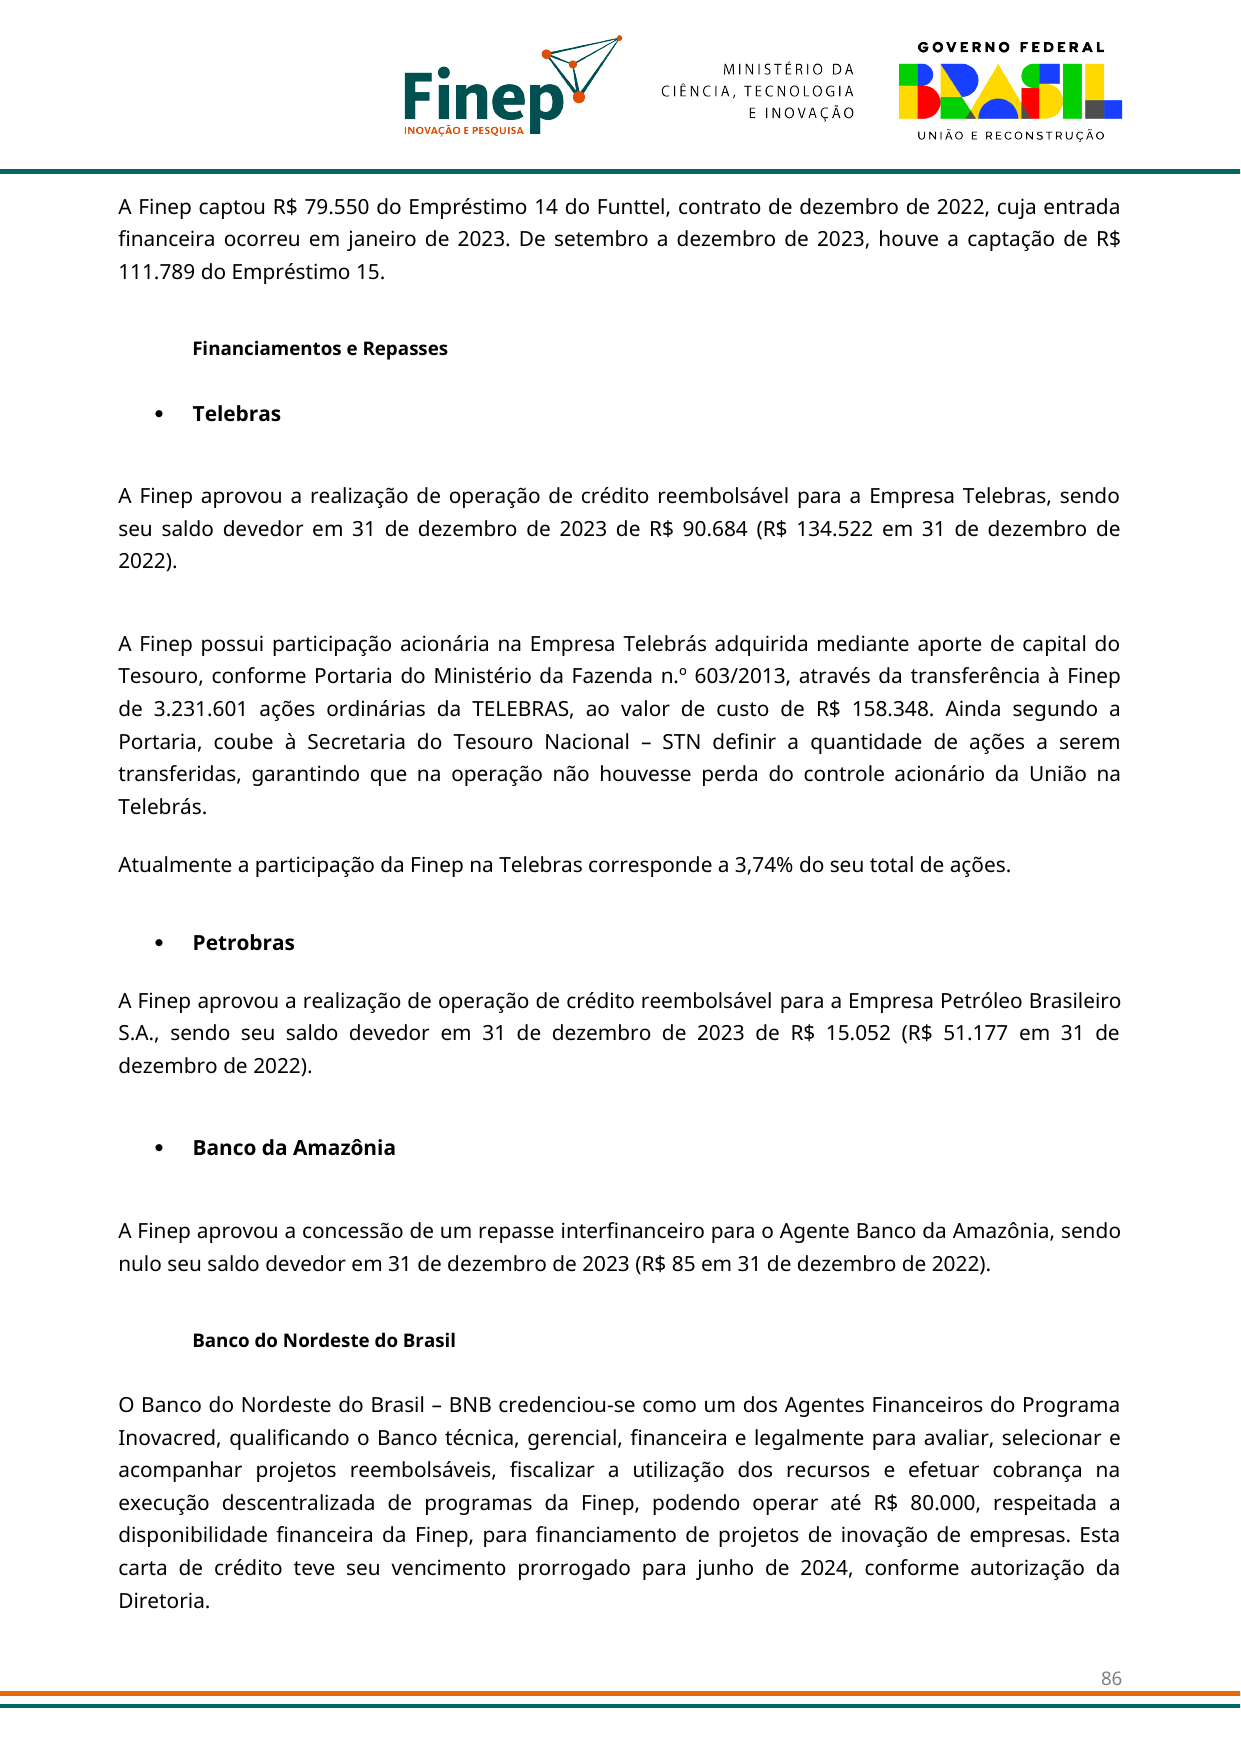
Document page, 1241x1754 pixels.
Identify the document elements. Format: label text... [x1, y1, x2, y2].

text Atualmente a participação da Finep na Telebras corresponde a 3,74% do seu total de ações. [118, 850, 1122, 878]
text A Finep aprovou a realização de operação de crédito reembolsável para a Empresa Telebras, sendo seu saldo devedor em 31 de dezembro de 2023 de R$ 90.684 (R$ 134.522 em 31 de dezembro de 2022). [118, 481, 1122, 575]
list Petrobras [155, 928, 1122, 957]
list Telebras [155, 399, 1122, 427]
text O Banco do Nordeste do Brasil – BNB credenciou-se como um dos Agentes Financeiros do Programa Inovacred, qualificando o Banco técnica, gerencial, financeira e legalmente para avaliar, selecionar e acompanhar projetos reembolsáveis, fiscalizar a utilização dos recursos e efetuar cobrança na execução descentralizada de programas da Finep, podendo operar até R$ 80.000, respeitada a disponibilidade financeira da Finep, para financiamento de projetos de inovação de empresas. Esta carta de crédito teve seu vencimento prorrogado para junho de 2024, conforme autorização da Diretoria. [118, 1390, 1122, 1614]
text A Finep captou R$ 79.550 do Empréstimo 14 do Funttel, contrato de dezembro de 2022, cuja entrada financeira ocorreu em janeiro de 2023. De setembro a dezembro de 2023, houve a captação de R$ 111.789 do Empréstimo 15. [118, 192, 1122, 286]
subtitle Banco do Nordeste do Brasil [192, 1327, 1122, 1353]
subtitle Financiamentos e Repasses [192, 336, 1122, 361]
text A Finep aprovou a realização de operação de crédito reembolsável para a Empresa Petróleo Brasileiro S.A., sendo seu saldo devedor em 31 de dezembro de 2023 de R$ 15.052 (R$ 51.177 em 31 de dezembro de 2022). [118, 986, 1122, 1079]
text A Finep possui participação acionária na Empresa Telebrás adquirida mediante aporte de capital do Tesouro, conforme Portaria do Ministério da Fazenda n.º 603/2013, através da transferência à Finep de 3.231.601 ações ordinárias da TELEBRAS, ao valor de custo de R$ 158.348. Ainda segundo a Portaria, coube à Secretaria do Tesouro Nacional – STN definir a quantidade de ações a serem transferidas, garantindo que na operação não houvesse perda do controle acionário da União na Telebrás. [118, 629, 1122, 821]
list Banco da Amazônia [155, 1133, 1122, 1162]
text A Finep aprovou a concessão de um repasse interfinanceiro para o Agente Banco da Amazônia, sendo nulo seu saldo devedor em 31 de dezembro de 2023 (R$ 85 em 31 de dezembro de 2022). [118, 1216, 1122, 1277]
